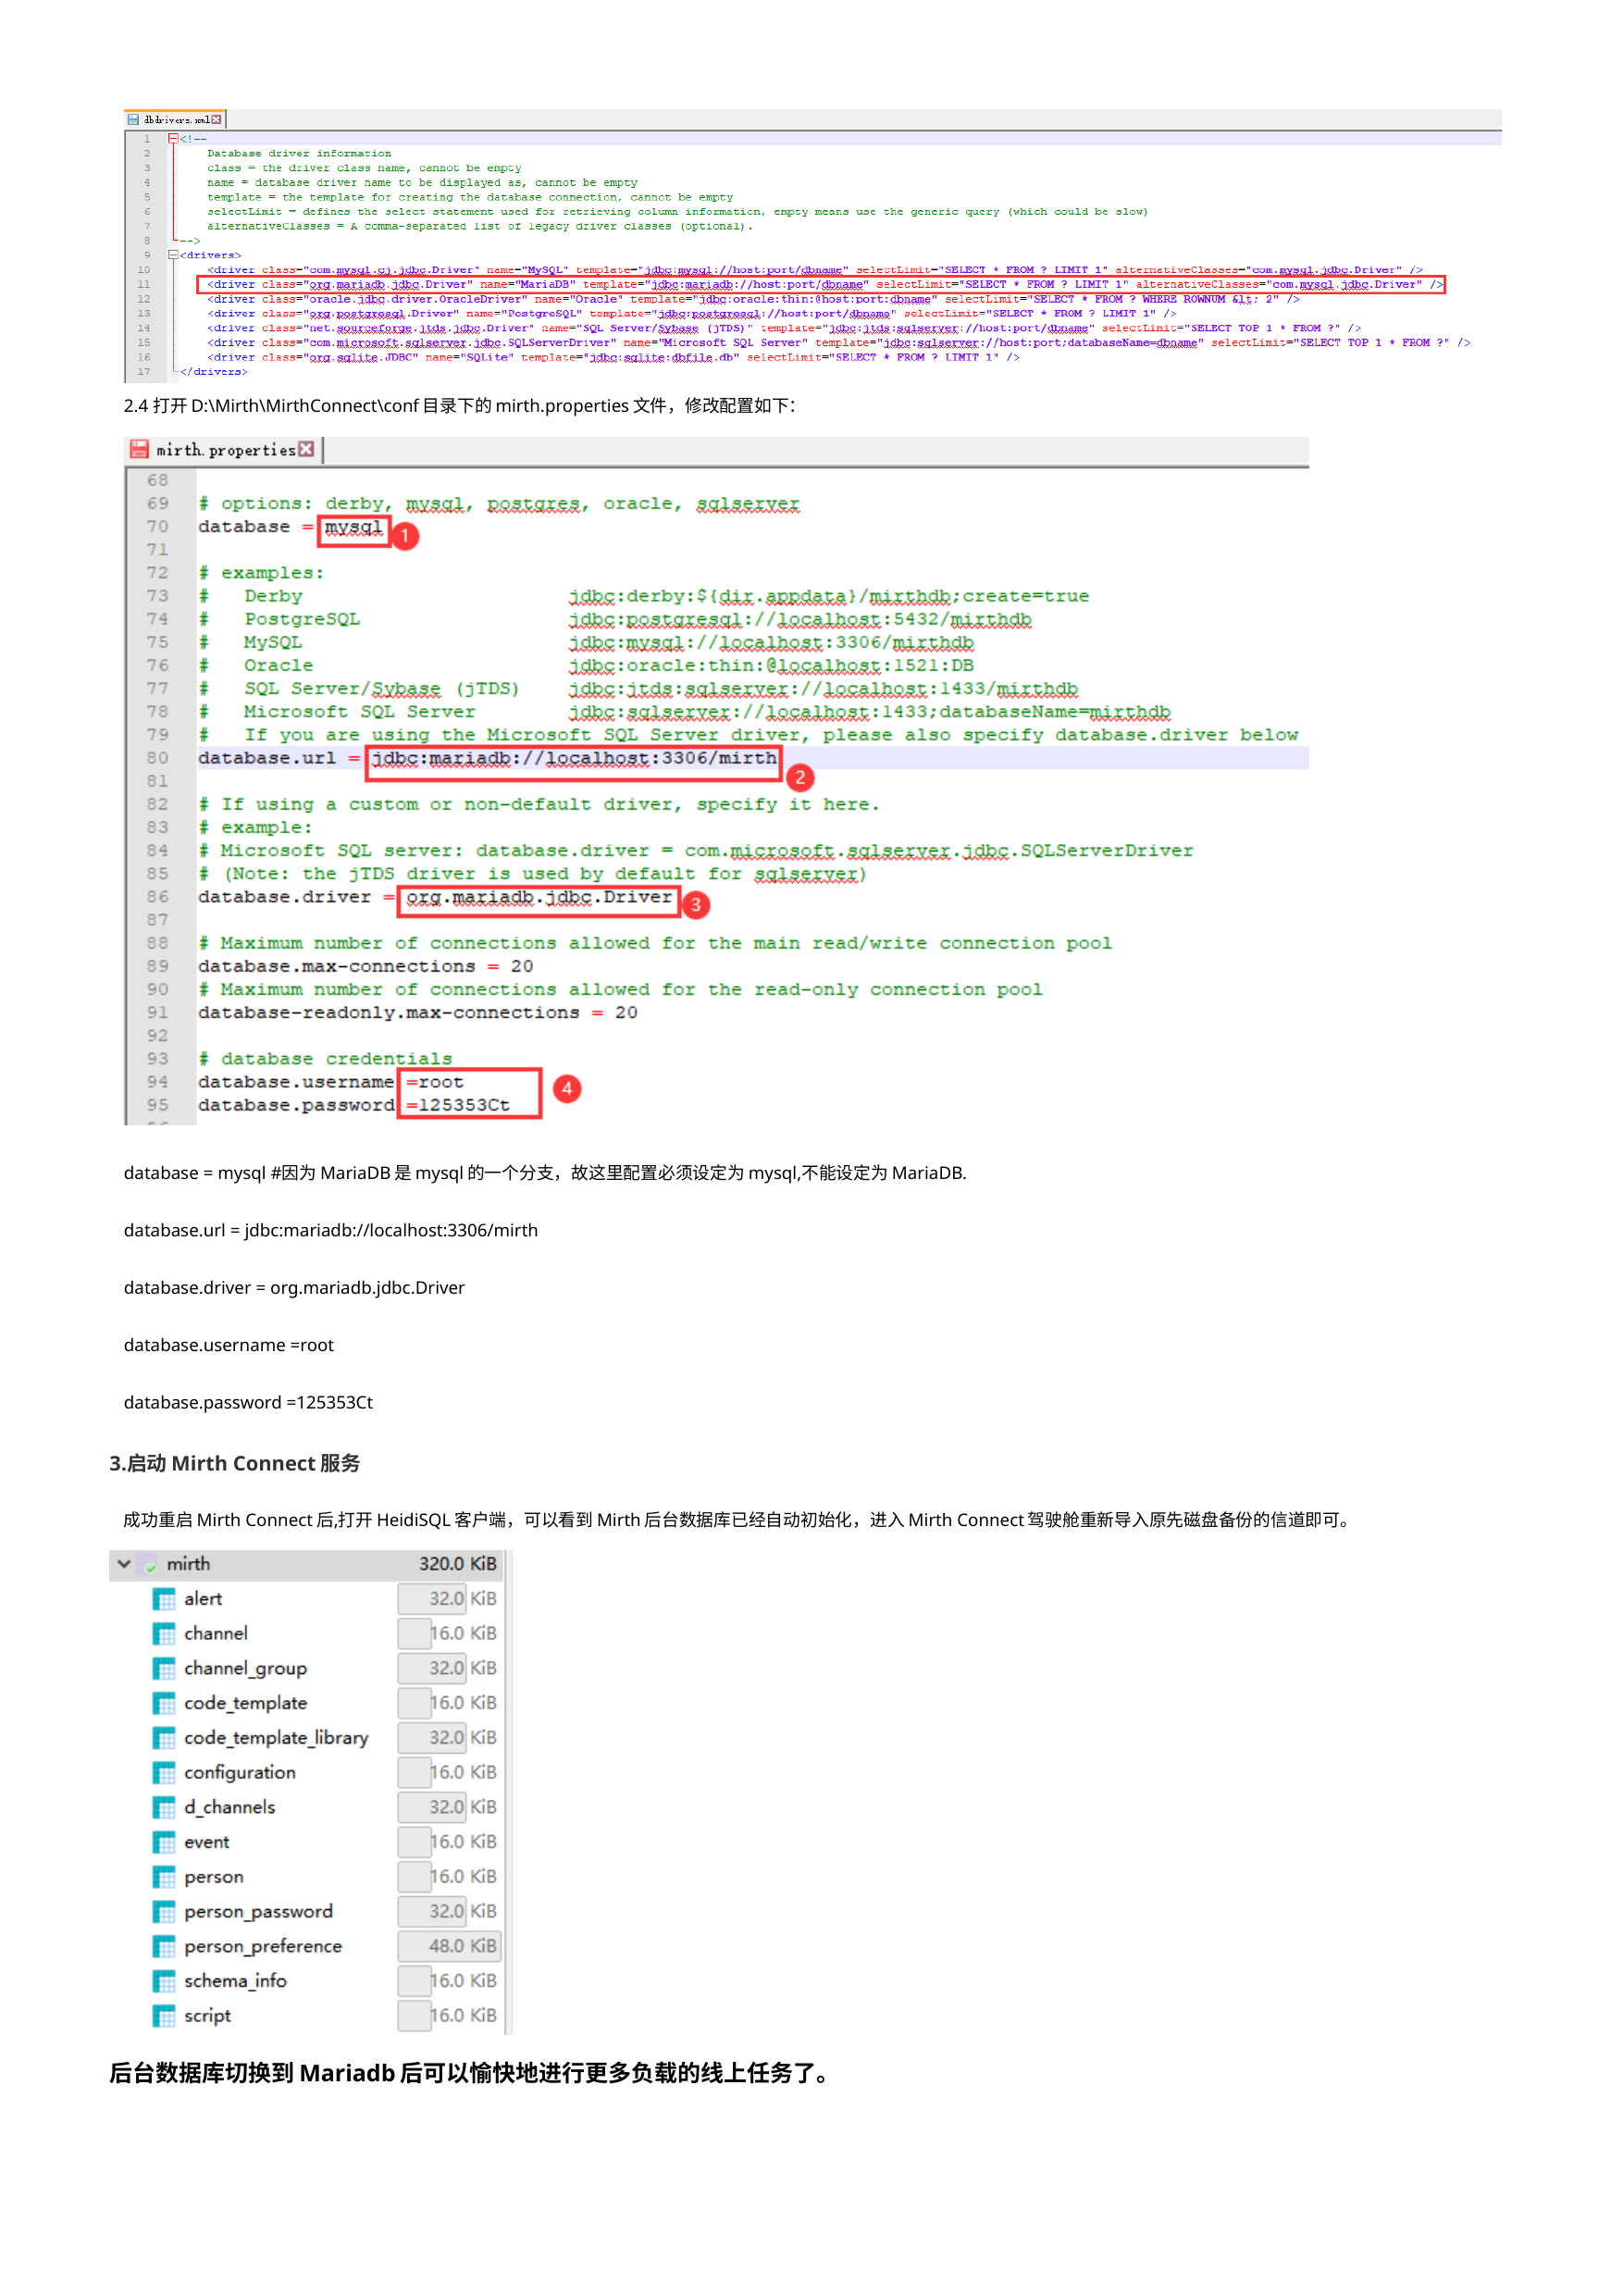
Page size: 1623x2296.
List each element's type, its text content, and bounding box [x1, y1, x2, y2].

picture [109, 1550, 513, 2035]
text 2.4 打开D:\Mirth\MirthConnect\conf目录下的mirth.properties文件，修改配置如下： [124, 383, 1499, 417]
picture [123, 109, 1503, 383]
picture [123, 437, 1310, 1125]
text database = mysql #因为MariaDB是mysql的一个分支，故这里配置必须设定为mysql,不能设定为MariaDB. [124, 1160, 1499, 1185]
text database.url = jdbc:mariadb://localhost:3306/mirth [124, 1219, 1499, 1242]
text database.driver = org.mariadb.jdbc.Driver [124, 1276, 1499, 1299]
subtitle 3.启动Mirth Connect服务 [109, 1447, 1514, 1477]
text database.username =root [124, 1334, 1499, 1357]
subtitle 后台数据库切换到Mariadb后可以愉快地进行更多负载的线上任务了。 [109, 2054, 1514, 2089]
text database.password =125353Ct [124, 1390, 1499, 1414]
text 成功重启Mirth Connect后,打开HeidiSQL客户端，可以看到Mirth后台数据库已经自动初始化，进入Mirth Connect驾驶舱重新导入原先磁盘备份的信道即可。 [124, 1506, 1499, 1531]
